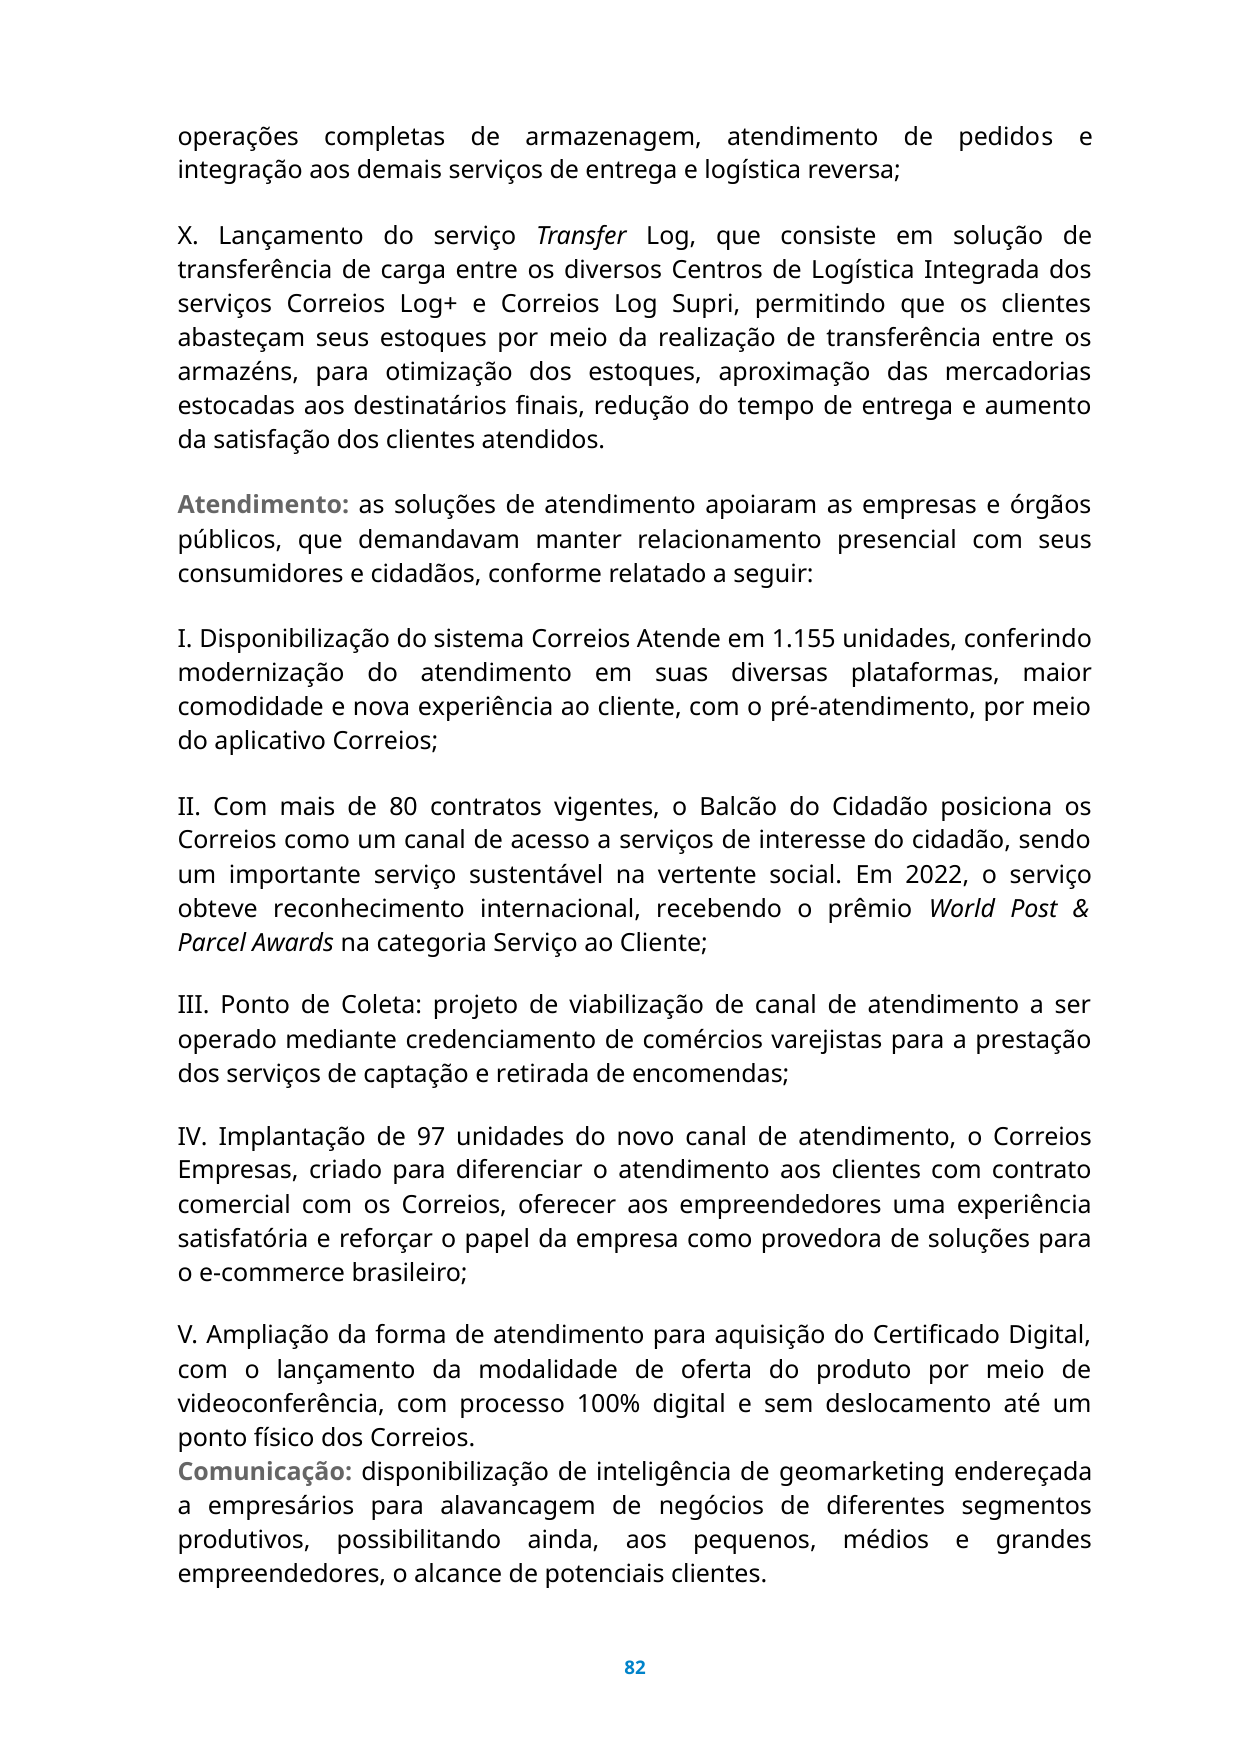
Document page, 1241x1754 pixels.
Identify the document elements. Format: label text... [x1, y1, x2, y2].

list V. Ampliação da forma de atendimento para aquisição do Certificado Digital, com o lançamento da modalidade de oferta do produto por meio de videoconferência, com processo 100% digital e sem deslocamento até um ponto físico dos Correios. [177, 1317, 1092, 1453]
text III. Ponto de Coleta: projeto de viabilização de canal de atendimento a ser operado mediante credenciamento de comércios varejistas para a prestação dos serviços de captação e retirada de encomendas; [177, 987, 1092, 1089]
list II. Com mais de 80 contratos vigentes, o Balcão do Cidadão posiciona os Correios como um canal de acesso a serviços de interesse do cidadão, sendo um importante serviço sustentável na vertente social. Em 2022, o serviço obteve reconhecimento internacional, recebendo o prêmio World Post & Parcel Awards na categoria Serviço ao Cliente; [177, 788, 1092, 958]
text X. Lançamento do serviço Transfer Log, que consiste em solução de transferência de carga entre os diversos Centros de Logística Integrada dos serviços Correios Log+ e Correios Log Supri, permitindo que os clientes abasteçam seus estoques por meio da realização de transferência entre os armazéns, para otimização dos estoques, aproximação das mercadorias estocadas aos destinatários finais, redução do tempo de entrega e aumento da satisfação dos clientes atendidos. [177, 217, 1092, 456]
text Comunicação: disponibilização de inteligência de geomarketing endereçada a empresários para alavancagem de negócios de diferentes segmentos produtivos, possibilitando ainda, aos pequenos, médios e grandes empreendedores, o alcance de potenciais clientes. [177, 1453, 1092, 1590]
list I. Disponibilização do sistema Correios Atende em 1.155 unidades, conferindo modernização do atendimento em suas diversas plataformas, maior comodidade e nova experiência ao cliente, com o pré-atendimento, por meio do aplicativo Correios; [177, 621, 1092, 757]
text IV. Implantação de 97 unidades do novo canal de atendimento, o Correios Empresas, criado para diferenciar o atendimento aos clientes com contrato comercial com os Correios, oferecer aos empreendedores uma experiência satisfatória e reforçar o papel da empresa como provedora de soluções para o e-commerce brasileiro; [177, 1118, 1092, 1288]
text Atendimento: as soluções de atendimento apoiaram as empresas e órgãos públicos, que demandavam manter relacionamento presencial com seus consumidores e cidadãos, conforme relatado a seguir: [177, 487, 1092, 589]
text operações completas de armazenagem, atendimento de pedidos e integração aos demais serviços de entrega e logística reversa; [177, 118, 1092, 186]
